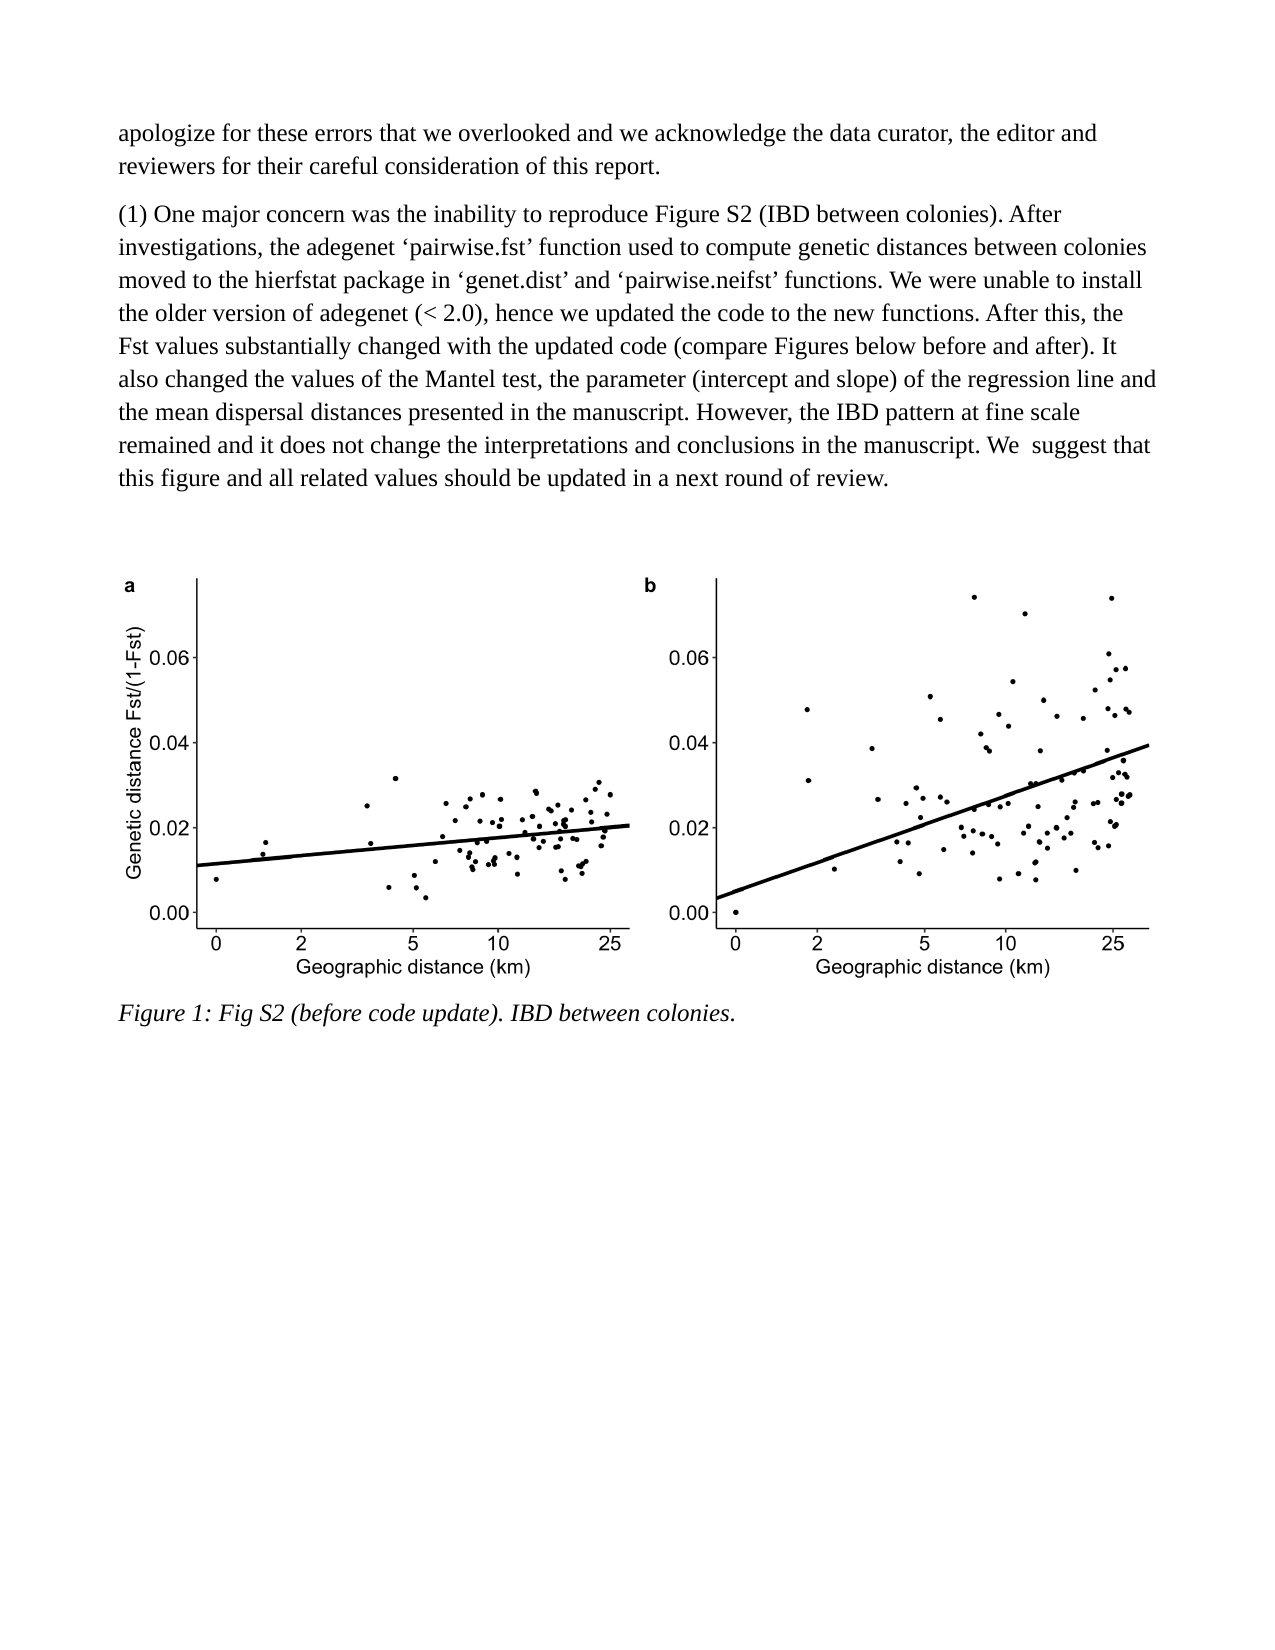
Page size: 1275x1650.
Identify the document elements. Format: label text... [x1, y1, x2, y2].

text (1) One major concern was the inability to reproduce Figure S2 (IBD between colonies). After investigations, the adegenet ‘pairwise.fst’ function used to compute genetic distances between colonies moved to the hierfstat package in ‘genet.dist’ and ‘pairwise.neifst’ functions. We were unable to install the older version of adegenet (< 2.0), hence we updated the code to the new functions. After this, the Fst values substantially changed with the updated code (compare Figures below before and after). It also changed the values of the Mantel test, the parameter (intercept and slope) of the regression line and the mean dispersal distances presented in the manuscript. However, the IBD pattern at fine scale remained and it does not change the interpretations and conclusions in the manuscript. We suggest that this figure and all related values should be updated in a next round of review. [118, 199, 1157, 492]
text apologize for these errors that we overlooked and we acknowledge the data curator, the editor and reviewers for their careful consideration of this report. [118, 118, 1157, 180]
picture [118, 570, 1157, 986]
text Figure 1: Fig S2 (before code update). IBD between colonies. [118, 986, 1157, 1027]
